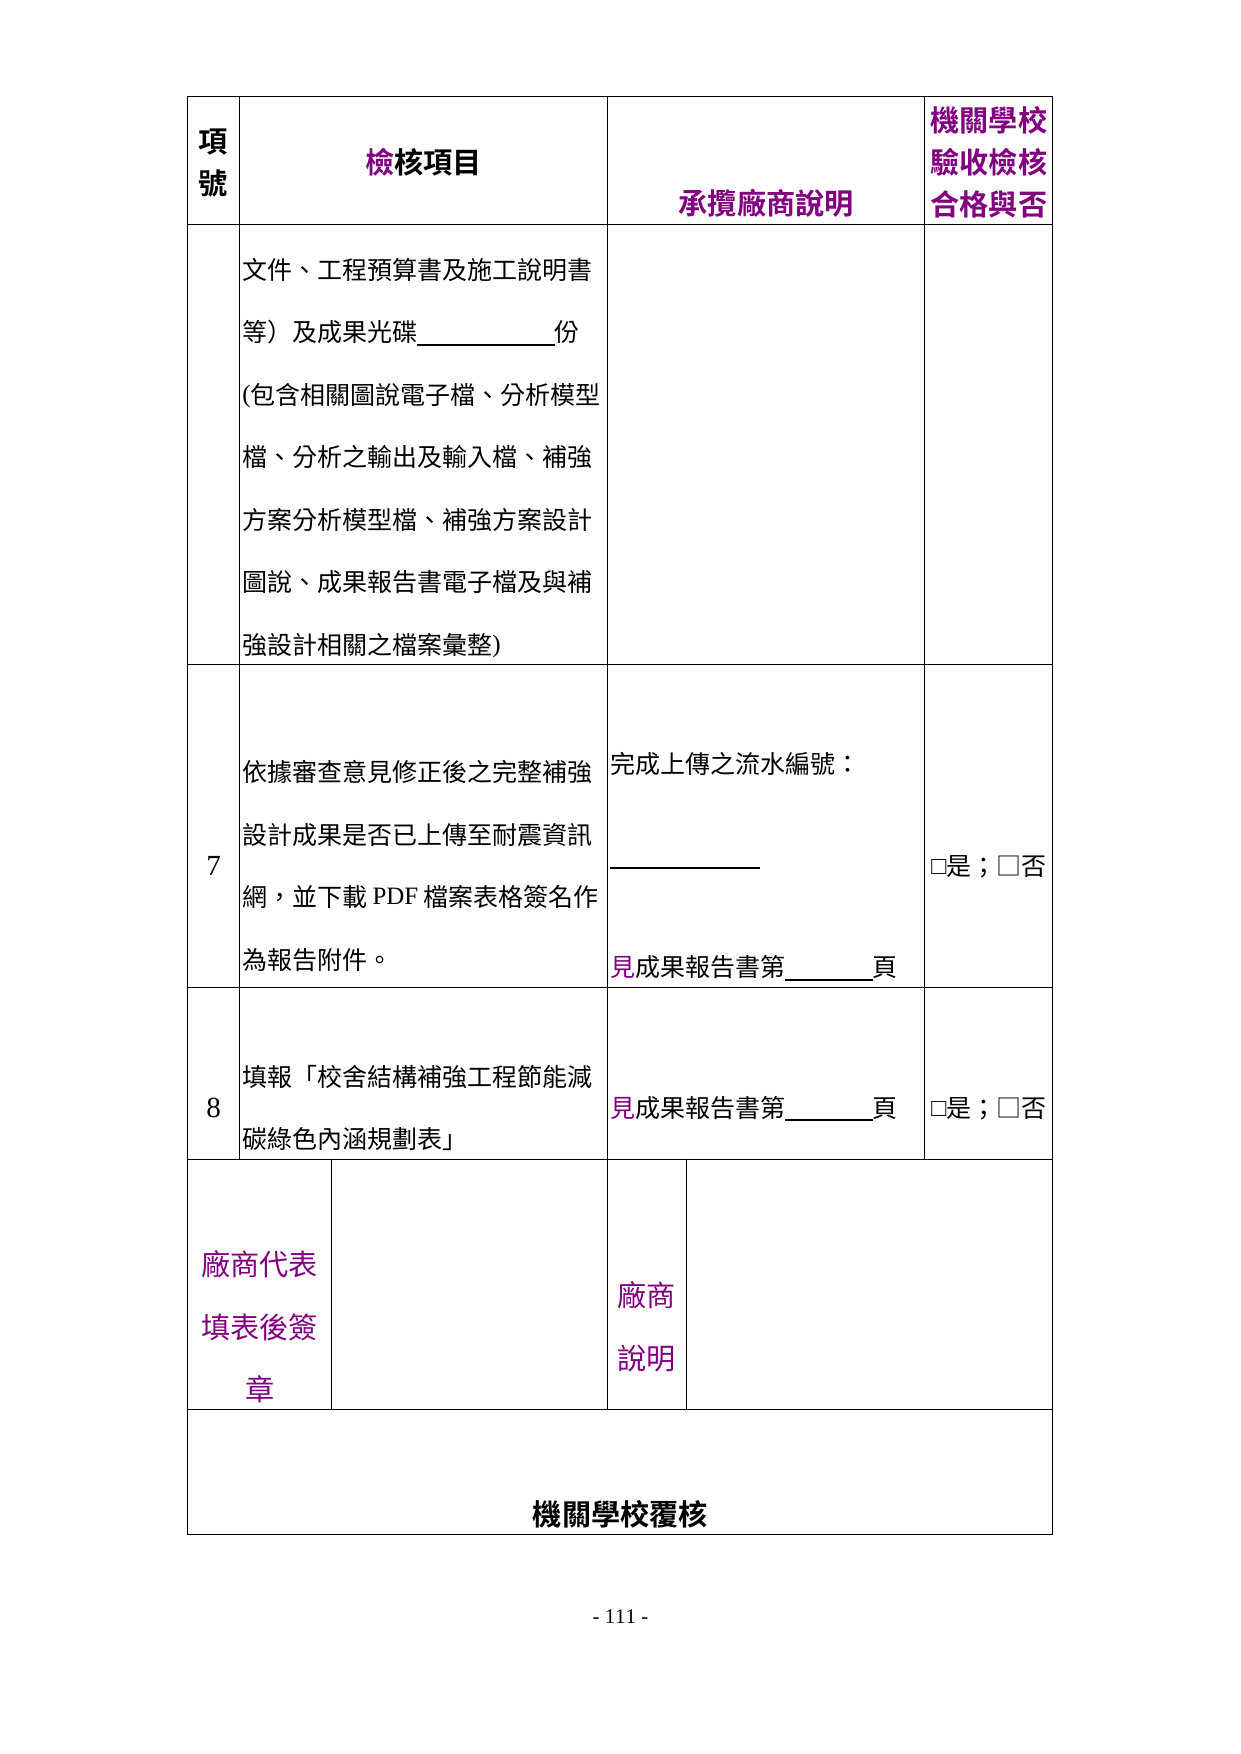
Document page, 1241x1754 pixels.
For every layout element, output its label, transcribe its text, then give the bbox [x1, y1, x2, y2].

table_cell 見成果報告書第 頁 [608, 988, 924, 1159]
table_header 承攬廠商說明 [608, 97, 924, 224]
table_cell 填報「校舍結構補強工程節能減碳綠色內涵規劃表」 [240, 988, 607, 1159]
table_cell [608, 225, 924, 664]
table_cell □是；□否 [925, 665, 1052, 987]
table_cell [188, 225, 239, 664]
table_cell 依據審查意見修正後之完整補強設計成果是否已上傳至耐震資訊網，並下載PDF檔案表格簽名作為報告附件。 [240, 665, 607, 987]
table_cell [332, 1160, 607, 1409]
table_cell 廠商代表 填表後簽章 [188, 1160, 331, 1409]
table_cell □是；□否 [925, 988, 1052, 1159]
table_cell 文件、工程預算書及施工說明書等）及成果光碟 份 (包含相關圖說電子檔、分析模型檔、分析之輸出及輸入檔、補強方案分析模型檔、補強方案設計圖說、成果報告書電子檔及與補強設計相關之檔案彙整) [240, 225, 607, 664]
table_cell 7 [188, 665, 239, 987]
table_cell 8 [188, 988, 239, 1159]
table_cell [925, 225, 1052, 664]
table_cell 機關學校覆核 [188, 1410, 1052, 1534]
table_header 機關學校驗收檢核 合格與否 [925, 97, 1052, 224]
table_header 檢核項目 [240, 97, 607, 224]
table_cell 廠商說明 [608, 1160, 686, 1409]
table_header 項號 [188, 97, 239, 224]
table_cell 完成上傳之流水編號： 見成果報告書第 頁 [608, 665, 924, 987]
table_cell [687, 1160, 1052, 1409]
